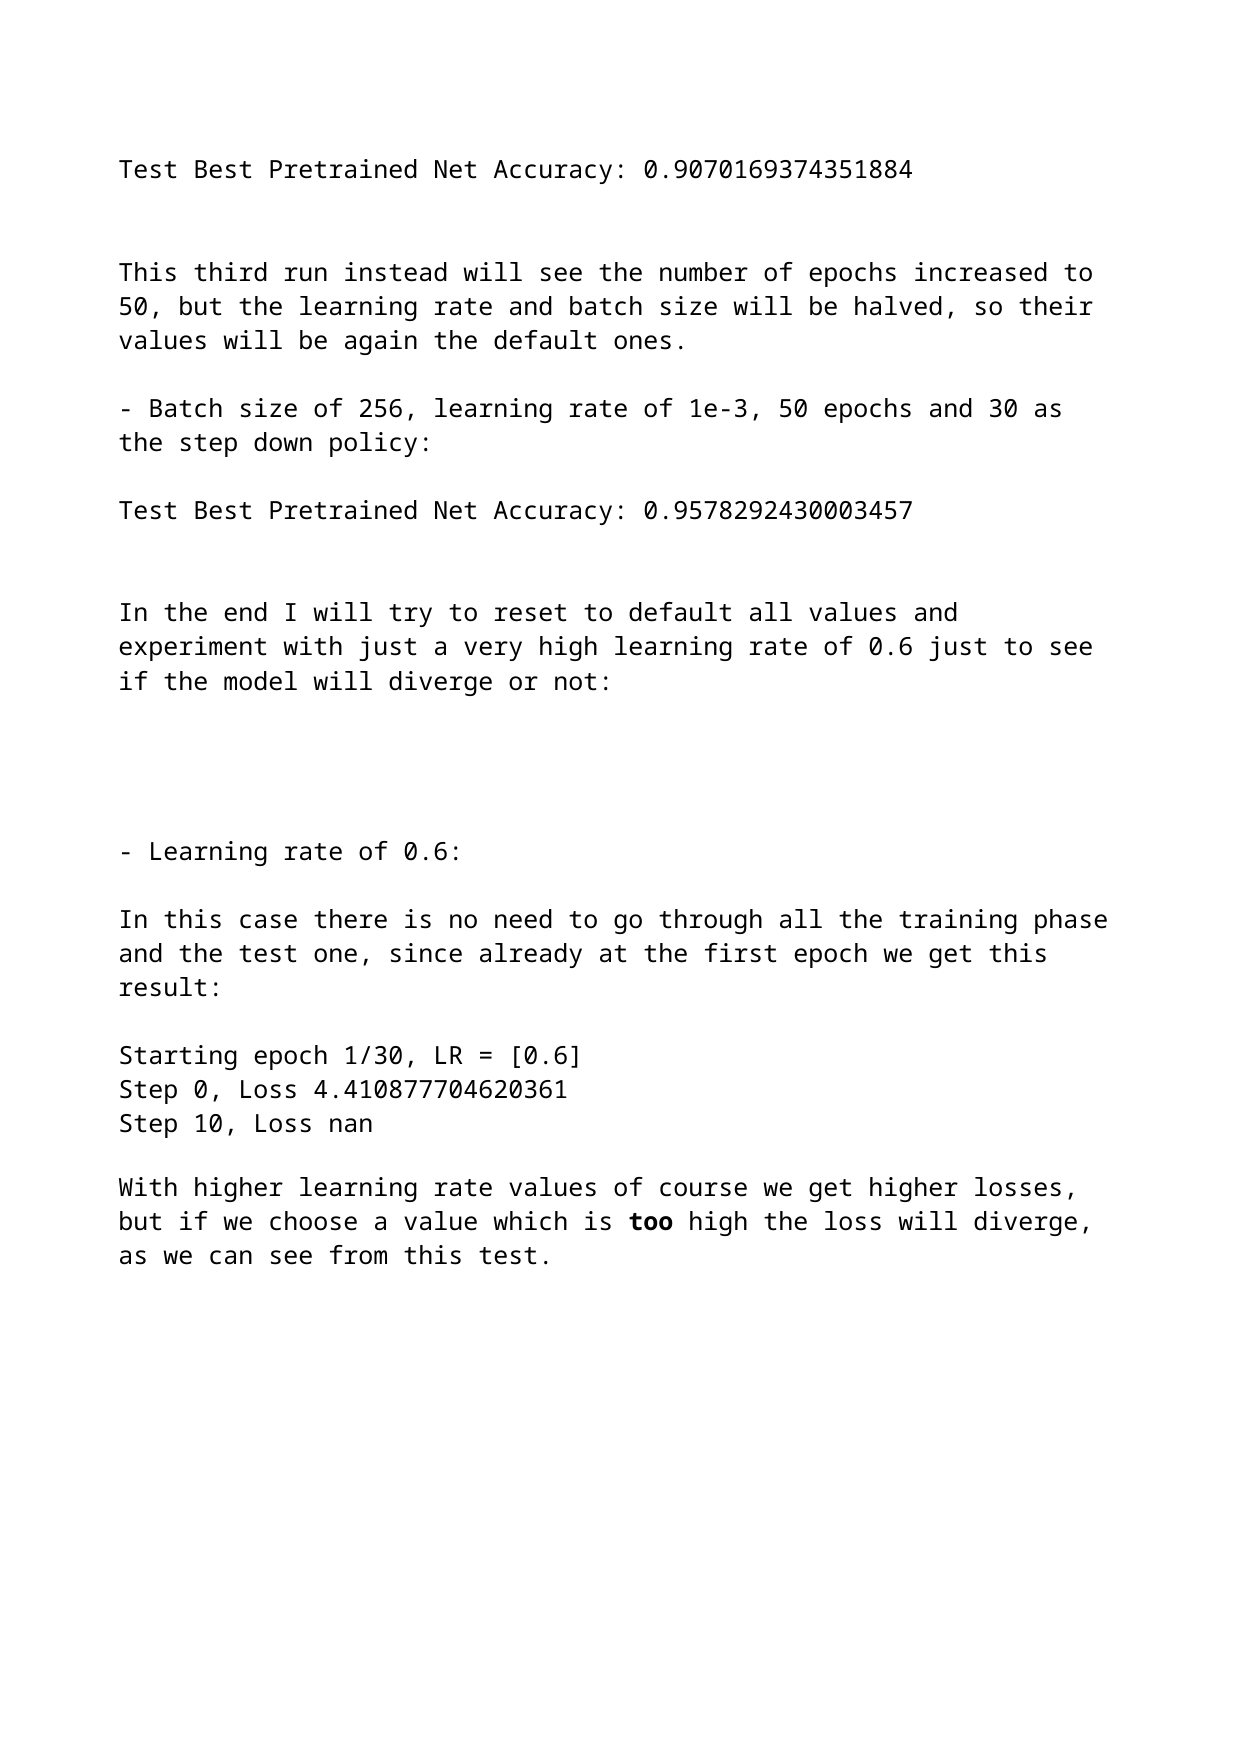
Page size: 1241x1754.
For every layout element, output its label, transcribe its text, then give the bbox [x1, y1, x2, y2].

text This third run instead will see the number of epochs increased to 50, but the learning rate and batch size will be halved, so their values will be again the default ones. [118, 254, 1122, 357]
text - Batch size of 256, learning rate of 1e-3, 50 epochs and 30 as the step down policy: [118, 391, 1122, 459]
text In this case there is no need to go through all the training phase and the test one, since already at the first epoch we get this result: [118, 902, 1122, 1004]
text With higher learning rate values of course we get higher losses, but if we choose a value which is too high the loss will diverge, as we can see from this test. [118, 1169, 1122, 1272]
text Step 10, Loss nan [118, 1106, 1122, 1140]
text In the end I will try to reset to default all values and experiment with just a very high learning rate of 0.6 just to see if the model will diverge or not: [118, 595, 1122, 697]
text Test Best Pretrained Net Accuracy: 0.9578292430003457 [118, 493, 1122, 527]
text Test Best Pretrained Net Accuracy: 0.9070169374351884 [118, 152, 1122, 186]
text - Learning rate of 0.6: [118, 833, 1122, 867]
text Step 0, Loss 4.410877704620361 [118, 1072, 1122, 1106]
text Starting epoch 1/30, LR = [0.6] [118, 1038, 1122, 1072]
